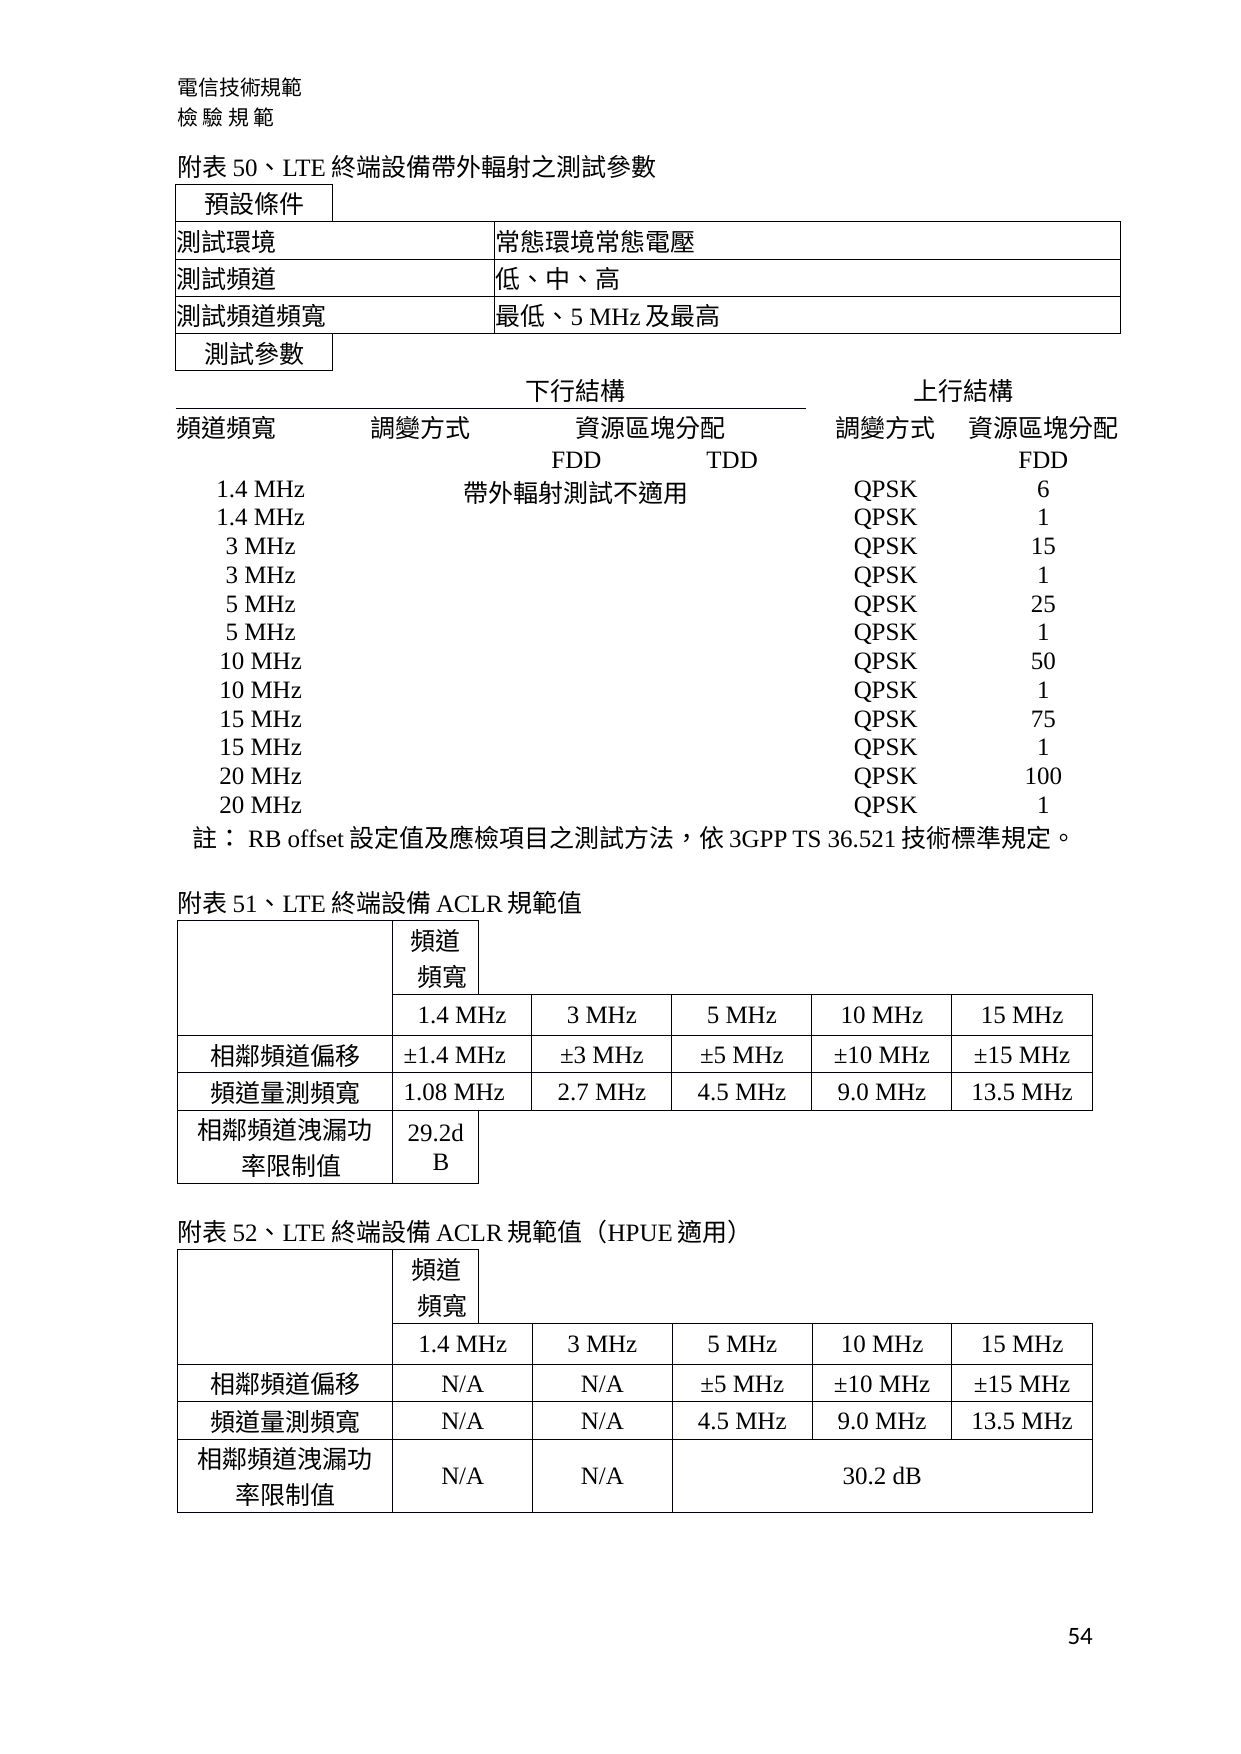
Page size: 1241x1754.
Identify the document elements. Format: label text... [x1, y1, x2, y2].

text 附表51、LTE終端設備ACLR規範值 [177, 884, 1092, 920]
table_cell QPSK [806, 675, 965, 704]
table_cell 29.2dB [393, 1111, 478, 1183]
table_cell 15 MHz [952, 995, 1092, 1035]
table_cell ±10 MHz [813, 1365, 951, 1401]
table_cell ±1.4 MHz [393, 1036, 531, 1072]
table_cell 5 MHz [673, 1324, 812, 1364]
text 附表52、LTE終端設備ACLR規範值（HPUE適用） [177, 1213, 1092, 1249]
table_cell 3 MHz [532, 995, 671, 1035]
table_cell 頻道量測頻寬 [178, 1073, 392, 1109]
table_cell 13.5 MHz [952, 1402, 1092, 1438]
table_header 預設條件 [176, 185, 332, 221]
table_cell 調變方式 [806, 408, 965, 445]
table_cell QPSK [806, 704, 965, 732]
table_cell 50 [965, 646, 1121, 675]
table_cell 15 [965, 531, 1121, 560]
table_cell 20 MHz [176, 761, 345, 790]
table_cell QPSK [806, 646, 965, 675]
table_cell 3 MHz [533, 1324, 672, 1364]
table_cell 相鄰頻道洩漏功率限制值 [178, 1440, 392, 1512]
table_cell 5 MHz [672, 995, 811, 1035]
table_cell 4.5 MHz [672, 1073, 811, 1109]
table_cell 5 MHz [176, 618, 345, 646]
table_cell ±5 MHz [672, 1036, 811, 1072]
table_cell QPSK [806, 761, 965, 790]
table_cell TDD [658, 445, 806, 474]
table_cell 3 MHz [176, 531, 345, 560]
table_cell 15 MHz [176, 733, 345, 761]
table_cell 20 MHz [176, 790, 345, 819]
table_cell 測試環境 [176, 222, 494, 258]
table_cell 1 [965, 503, 1121, 531]
table_cell 資源區塊分配 [965, 408, 1121, 445]
table_cell 5 MHz [176, 589, 345, 617]
table_cell N/A [533, 1440, 672, 1512]
table_cell QPSK [806, 503, 965, 531]
table_cell 測試頻道頻寬 [176, 297, 494, 333]
table_cell 1 [965, 618, 1121, 646]
table_cell 2.7 MHz [532, 1073, 671, 1109]
table_cell 頻道頻寬 [176, 409, 345, 445]
table_cell 6 [965, 474, 1121, 502]
table_cell 測試參數 [176, 334, 332, 370]
text 註： RB offset設定值及應檢項目之測試方法，依3GPP TS 36.521技術標準規定。 [192, 819, 1092, 855]
table_cell 3 MHz [176, 560, 345, 589]
table_cell 帶外輻射測試不適用 [345, 474, 806, 819]
table_cell 1 [965, 675, 1121, 704]
table_cell 低、中、高 [495, 260, 1120, 296]
table_cell 15 MHz [176, 704, 345, 732]
table_cell 9.0 MHz [812, 1073, 951, 1109]
table_cell 1.4 MHz [176, 474, 345, 502]
table_cell QPSK [806, 589, 965, 617]
table_cell 最低、5 MHz及最高 [495, 297, 1120, 333]
table_cell 100 [965, 761, 1121, 790]
table_cell N/A [393, 1402, 532, 1438]
table_cell [806, 445, 965, 474]
table_cell 10 MHz [176, 646, 345, 675]
table_cell 10 MHz [813, 1324, 951, 1364]
table_cell [176, 370, 345, 408]
table_cell 9.0 MHz [813, 1402, 951, 1438]
table_cell 4.5 MHz [673, 1402, 812, 1438]
table_cell N/A [393, 1440, 532, 1512]
table_cell QPSK [806, 474, 965, 502]
table_cell 25 [965, 589, 1121, 617]
table_cell 75 [965, 704, 1121, 732]
table_cell ±10 MHz [812, 1036, 951, 1072]
table_cell 相鄰頻道偏移 [178, 1365, 392, 1401]
table_cell 1 [965, 560, 1121, 589]
table_cell [176, 445, 345, 474]
table_cell FDD [494, 445, 658, 474]
table_cell ±3 MHz [532, 1036, 671, 1072]
table_cell 1 [965, 733, 1121, 761]
table_cell QPSK [806, 531, 965, 560]
table_cell 調變方式 [345, 409, 494, 445]
table_cell QPSK [806, 733, 965, 761]
table_cell ±15 MHz [952, 1365, 1092, 1401]
table_cell 10 MHz [176, 675, 345, 704]
table_cell 相鄰頻道洩漏功率限制值 [178, 1111, 392, 1183]
table_cell 1.4 MHz [176, 503, 345, 531]
table_cell 1.4 MHz [393, 995, 531, 1035]
table_cell FDD [965, 445, 1121, 474]
table_cell QPSK [806, 618, 965, 646]
table_header 頻道頻寬 [393, 1250, 478, 1323]
table_cell 頻道量測頻寬 [178, 1402, 392, 1438]
table_cell 測試頻道 [176, 260, 494, 296]
table_cell 上行結構 [806, 370, 1121, 408]
table_cell 常態環境常態電壓 [495, 222, 1120, 258]
table_cell ±15 MHz [952, 1036, 1092, 1072]
table_cell 相鄰頻道偏移 [178, 1036, 392, 1072]
table_header 頻道頻寬 [393, 921, 478, 993]
table_header [178, 1250, 392, 1364]
table_cell N/A [533, 1365, 672, 1401]
table_cell QPSK [806, 560, 965, 589]
table_cell ±5 MHz [673, 1365, 812, 1401]
table_cell N/A [393, 1365, 532, 1401]
table_cell 10 MHz [812, 995, 951, 1035]
table_cell 13.5 MHz [952, 1073, 1092, 1109]
table_cell 下行結構 [345, 370, 806, 408]
table_cell QPSK [806, 790, 965, 819]
table_header [178, 921, 392, 1035]
table_cell [345, 445, 494, 474]
table_cell N/A [533, 1402, 672, 1438]
table_cell 1.4 MHz [393, 1324, 532, 1364]
table_cell 1 [965, 790, 1121, 819]
table_cell 資源區塊分配 [494, 409, 806, 445]
table_cell 1.08 MHz [393, 1073, 531, 1109]
text 附表50、LTE終端設備帶外輻射之測試參數 [177, 148, 1092, 184]
table_cell 30.2 dB [673, 1440, 1092, 1512]
table_cell 15 MHz [952, 1324, 1092, 1364]
